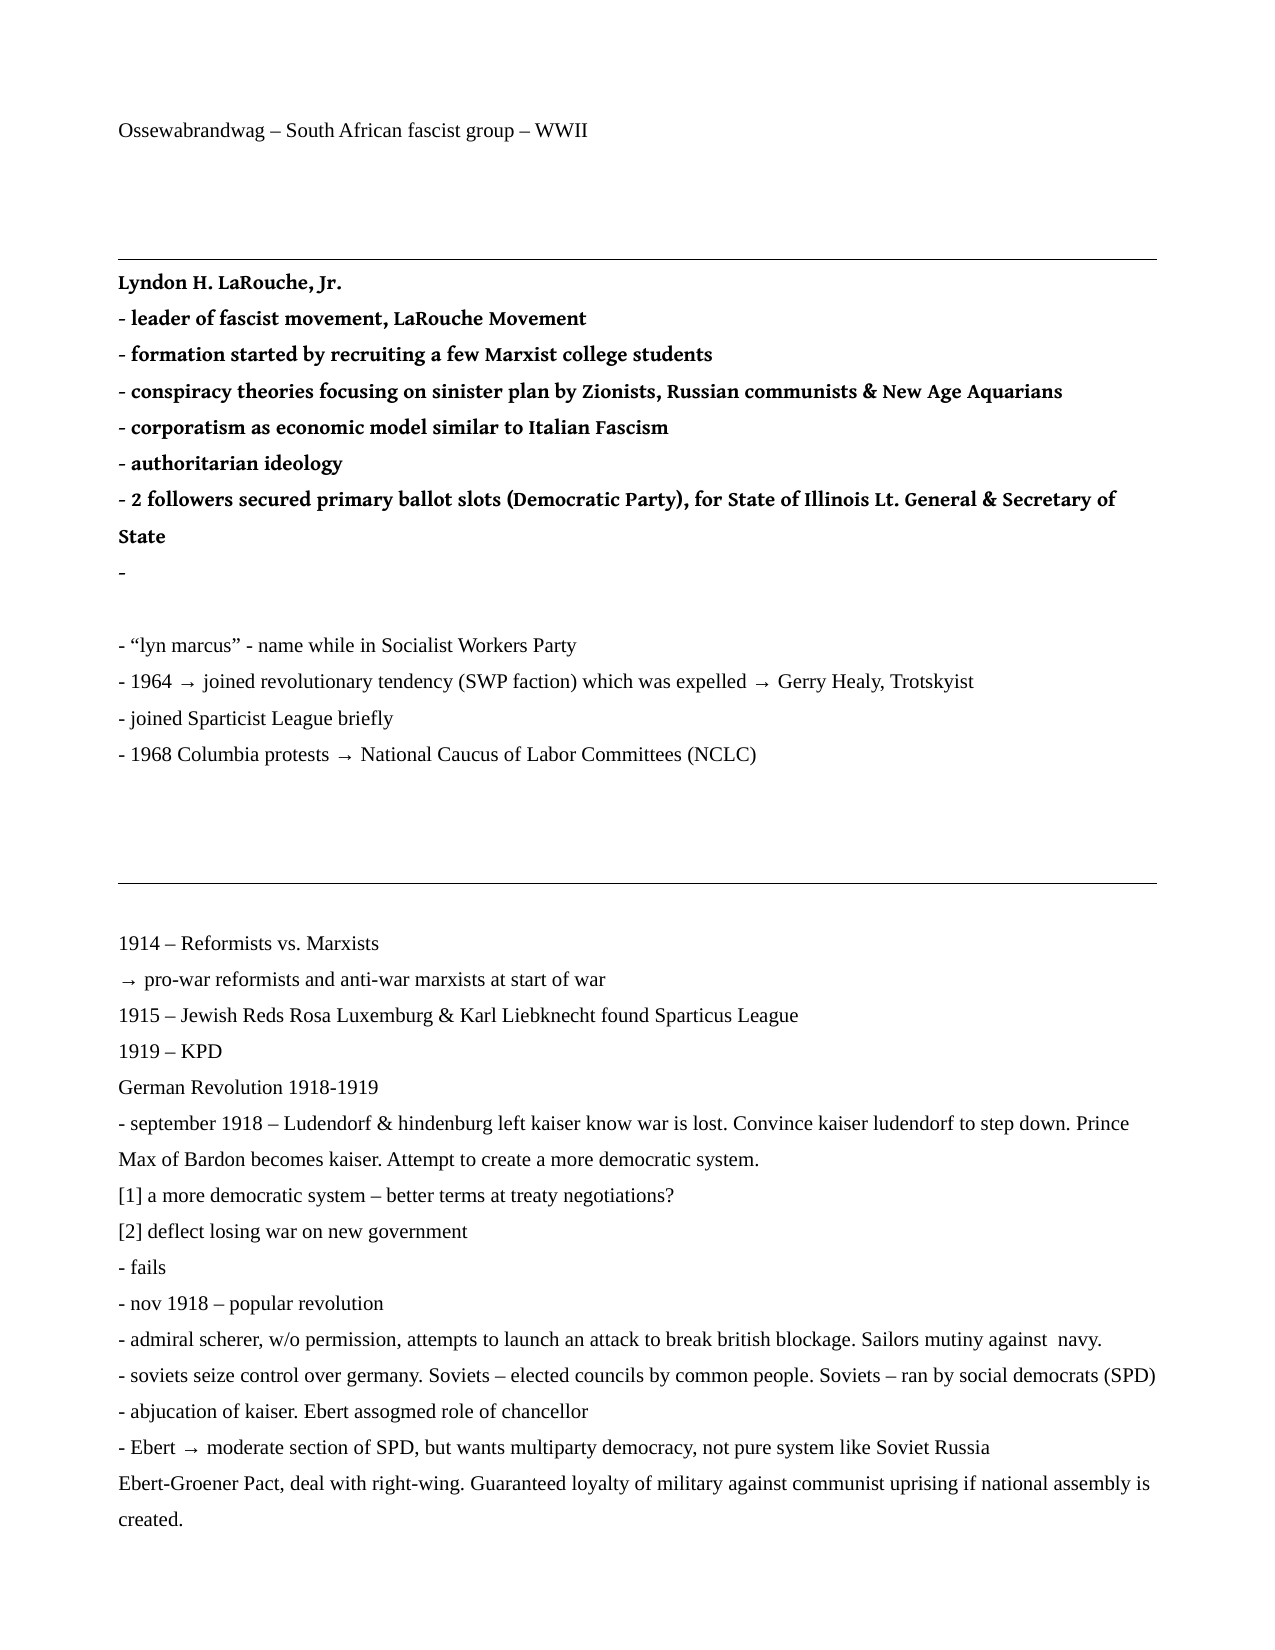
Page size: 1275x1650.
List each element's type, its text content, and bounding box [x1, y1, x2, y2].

text Lyndon H. LaRouche, Jr. [118, 271, 1157, 295]
text - september 1918 – Ludendorf & hindenburg left kaiser know war is lost. Convince kaiser ludendorf to step down. Prince Max of Bardon becomes kaiser. Attempt to create a more democratic system. [118, 1111, 1157, 1171]
text - fails [118, 1255, 1157, 1279]
text - nov 1918 – popular revolution [118, 1291, 1157, 1315]
text [2] deflect losing war on new government [118, 1219, 1157, 1243]
text - 1968 Columbia protests → National Caucus of Labor Committees (NCLC) [118, 742, 1157, 766]
text - corporatism as economic model similar to Italian Fascism [118, 416, 1157, 440]
text - authoritarian ideology [118, 452, 1157, 477]
text - abjucation of kaiser. Ebert assogmed role of chancellor [118, 1399, 1157, 1423]
text - 1964 → joined revolutionary tendency (SWP faction) which was expelled → Gerry Healy, Trotskyist [118, 669, 1157, 693]
text - conspiracy theories focusing on sinister plan by Zionists, Russian communists & New Age Aquarians [118, 380, 1157, 404]
text - joined Sparticist League briefly [118, 706, 1157, 729]
text - soviets seize control over germany. Soviets – elected councils by common people. Soviets – ran by social democrats (SPD) [118, 1363, 1157, 1387]
text - 2 followers secured primary ballot slots (Democratic Party), for State of Illinois Lt. General & Secretary of State [118, 489, 1157, 549]
text - admiral scherer, w/o permission, attempts to launch an attack to break british blockage. Sailors mutiny against navy. [118, 1327, 1157, 1351]
text 1919 – KPD [118, 1039, 1157, 1063]
text Ebert-Groener Pact, deal with right-wing. Guaranteed loyalty of military against communist uprising if national assembly is created. [118, 1471, 1157, 1531]
text - formation started by recruiting a few Marxist college students [118, 344, 1157, 368]
text - leader of fascist movement, LaRouche Movement [118, 307, 1157, 332]
text German Revolution 1918-1919 [118, 1075, 1157, 1099]
text 1914 – Reformists vs. Marxists [118, 931, 1157, 955]
text - Ebert → moderate section of SPD, but wants multiparty democracy, not pure system like Soviet Russia [118, 1435, 1157, 1459]
text Ossewabrandwag – South African fascist group – WWII [118, 118, 1157, 142]
text [1] a more democratic system – better terms at treaty negotiations? [118, 1183, 1157, 1207]
text → pro-war reformists and anti-war marxists at start of war [118, 967, 1157, 991]
text - [118, 561, 1157, 585]
text - “lyn marcus” - name while in Socialist Workers Party [118, 633, 1157, 657]
text 1915 – Jewish Reds Rosa Luxemburg & Karl Liebknecht found Sparticus League [118, 1003, 1157, 1027]
